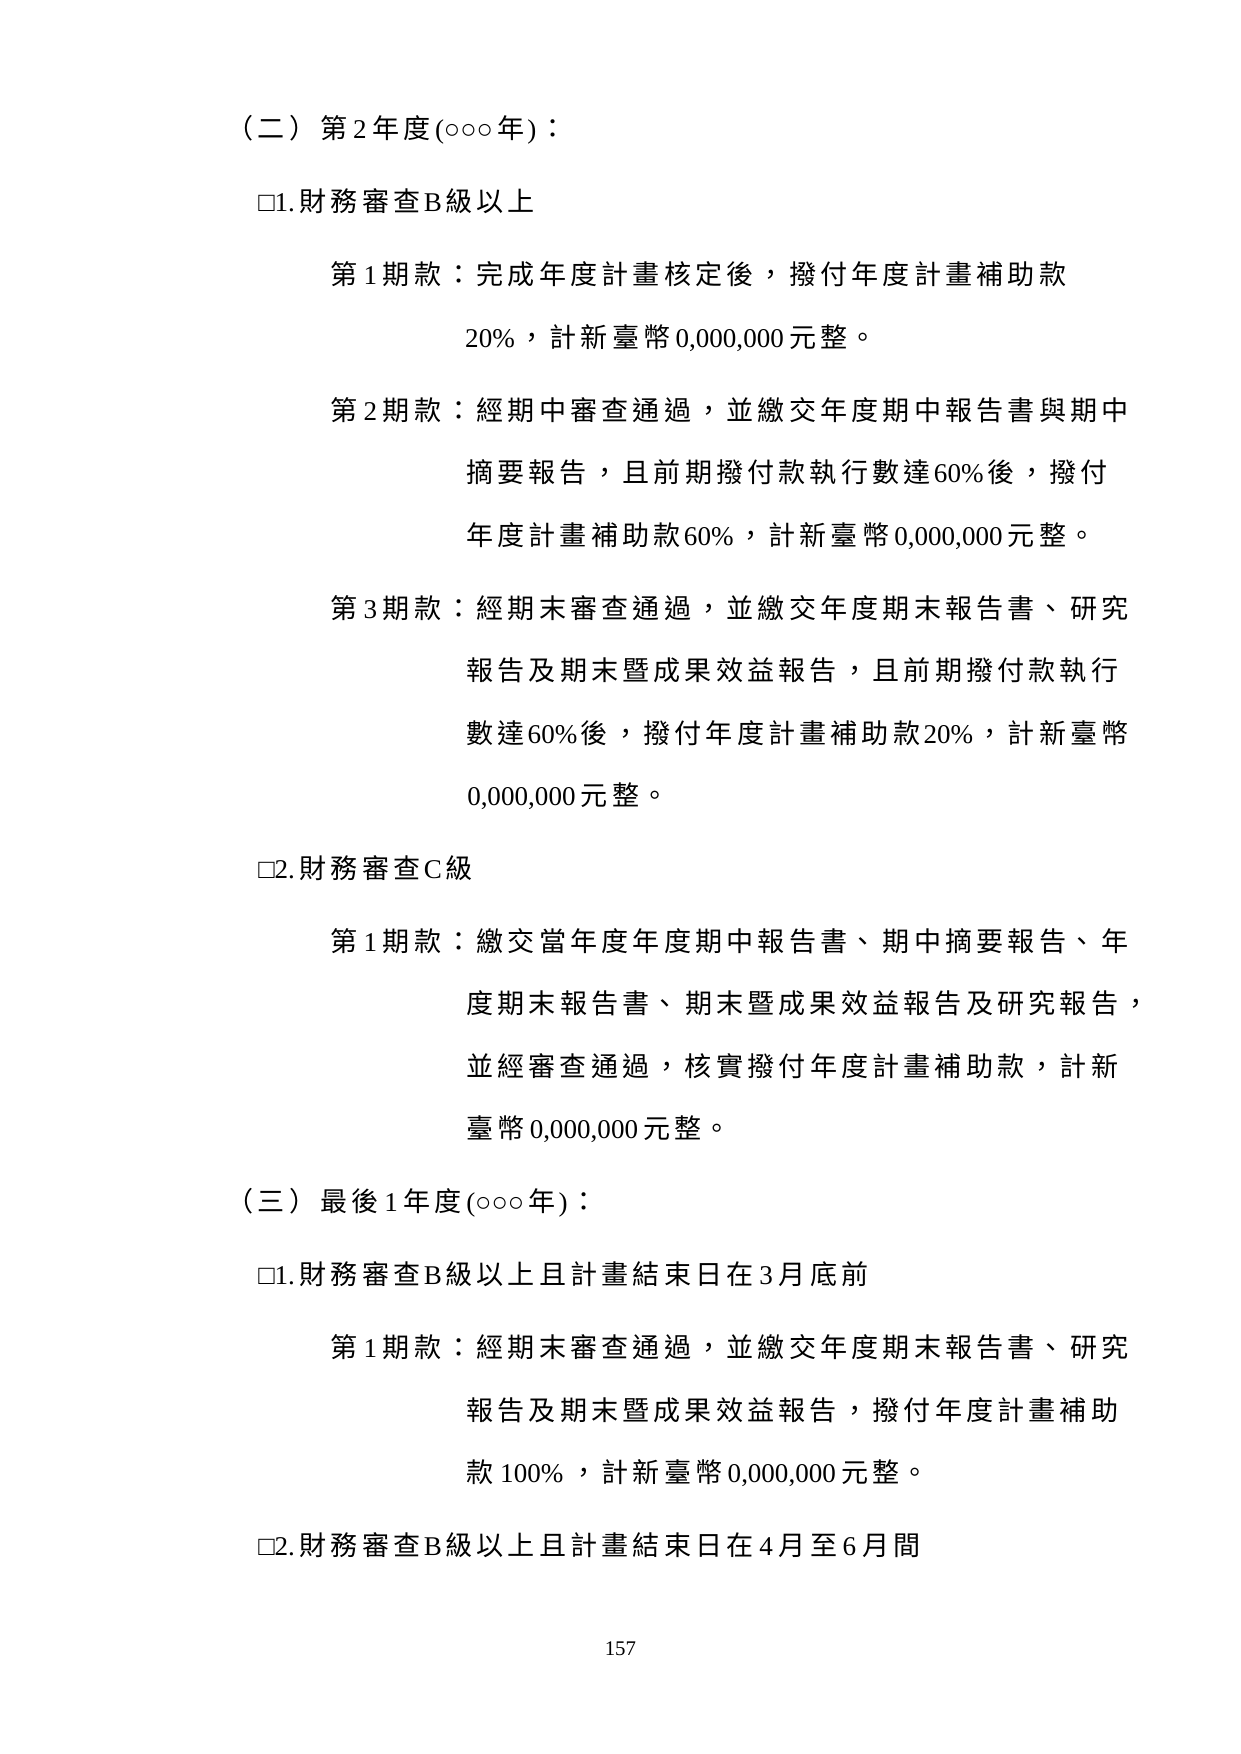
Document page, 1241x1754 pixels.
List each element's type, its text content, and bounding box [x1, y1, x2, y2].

text （二）第2年度(○○○年)： [218, 85, 1131, 148]
text 第2期款：經期中審查通過，並繳交年度期中報告書與期中摘要報告，且前期撥付款執行數達60%後，撥付年度計畫補助款60%，計新臺幣0,000,000元整。 [328, 367, 1131, 554]
text □1.財務審查B級以上且計畫結束日在3月底前 [253, 1231, 1131, 1294]
text 第1期款：繳交當年度年度期中報告書、期中摘要報告、年度期末報告書、期末暨成果效益報告及研究報告，並經審查通過，核實撥付年度計畫補助款，計新臺幣0,000,000元整。 [328, 898, 1131, 1148]
text □2.財務審查C級 [253, 825, 1131, 887]
text 第1期款：經期末審查通過，並繳交年度期末報告書、研究報告及期末暨成果效益報告，撥付年度計畫補助款100%，計新臺幣0,000,000元整。 [328, 1304, 1131, 1492]
text 第3期款：經期末審查通過，並繳交年度期末報告書、研究報告及期末暨成果效益報告，且前期撥付款執行數達60%後，撥付年度計畫補助款20%，計新臺幣0,000,000元整。 [328, 564, 1131, 814]
text 第1期款：完成年度計畫核定後，撥付年度計畫補助款20%，計新臺幣0,000,000元整。 [328, 231, 1131, 356]
text □1.財務審查B級以上 [253, 158, 1131, 221]
text （三）最後1年度(○○○年)： [218, 1158, 1131, 1221]
text □2.財務審查B級以上且計畫結束日在4月至6月間 [253, 1502, 1131, 1564]
